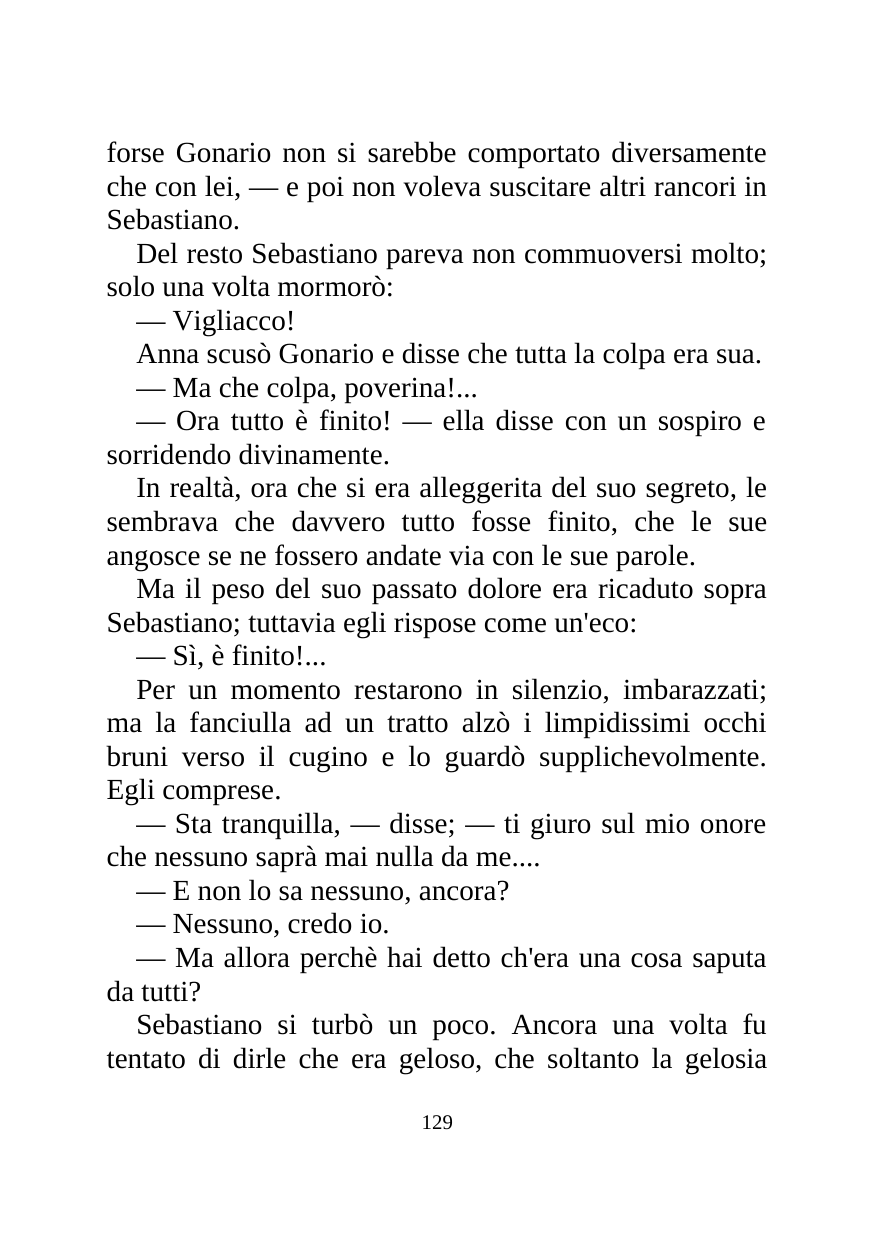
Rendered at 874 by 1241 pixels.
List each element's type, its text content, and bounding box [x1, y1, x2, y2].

text — E non lo sa nessuno, ancora? [106, 873, 768, 907]
text — Nessuno, credo io. [106, 907, 768, 940]
text Ma il peso del suo passato dolore era ricaduto sopra Sebastiano; tuttavia egli rispose come un'eco: [106, 571, 768, 638]
text Del resto Sebastiano pareva non commuoversi molto; solo una volta mormorò: [106, 236, 768, 303]
text — Sta tranquilla, — disse; — ti giuro sul mio onore che nessuno saprà mai nulla da me.... [106, 806, 768, 873]
text Anna scusò Gonario e disse che tutta la colpa era sua. [106, 336, 768, 370]
text — Ma che colpa, poverina!... [106, 370, 768, 403]
text Sebastiano si turbò un poco. Ancora una volta fu tentato di dirle che era geloso, che soltanto la gelosia [106, 1007, 768, 1074]
text — Vigliacco! [106, 303, 768, 336]
text forse Gonario non si sarebbe comportato diversamente che con lei, — e poi non voleva suscitare altri rancori in Sebastiano. [106, 135, 768, 236]
text Per un momento restarono in silenzio, imbarazzati; ma la fanciulla ad un tratto alzò i limpidissimi occhi bruni verso il cugino e lo guardò supplichevolmente. Egli comprese. [106, 672, 768, 806]
text In realtà, ora che si era alleggerita del suo segreto, le sembrava che davvero tutto fosse finito, che le sue angosce se ne fossero andate via con le sue parole. [106, 471, 768, 571]
text — Ora tutto è finito! — ella disse con un sospiro e sorridendo divinamente. [106, 403, 768, 471]
text — Sì, è finito!... [106, 638, 768, 672]
text — Ma allora perchè hai detto ch'era una cosa saputa da tutti? [106, 940, 768, 1007]
